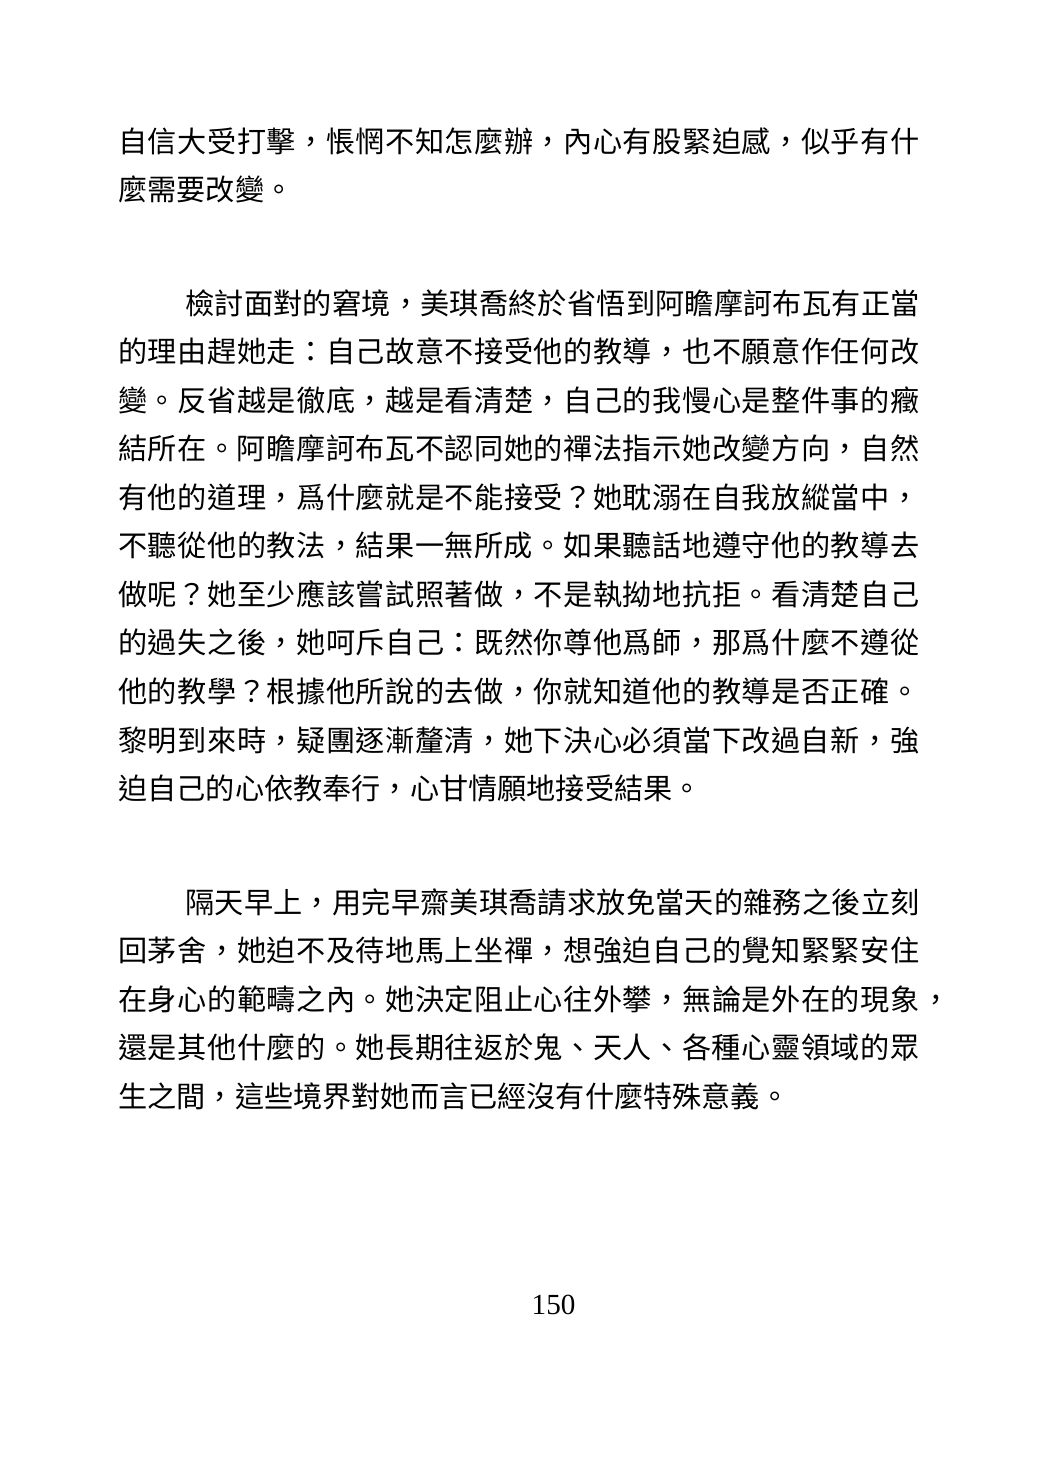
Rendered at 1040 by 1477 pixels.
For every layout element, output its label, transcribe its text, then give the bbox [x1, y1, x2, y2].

text 隔天早上，用完早齋美琪喬請求放免當天的雜務之後立刻回茅舍，她迫不及待地馬上坐禪，想強迫自己的覺知緊緊安住在身心的範疇之內。她決定阻止心往外攀，無論是外在的現象，還是其他什麼的。她長期往返於鬼、天人、各種心靈領域的眾生之間，這些境界對她而言已經沒有什麼特殊意義。 [118, 879, 921, 1116]
text 自信大受打擊，悵惘不知怎麼辦，內心有股緊迫感，似乎有什麼需要改變。 [118, 118, 921, 209]
text 檢討面對的窘境，美琪喬終於省悟到阿瞻摩訶布瓦有正當的理由趕她走：自己故意不接受他的教導，也不願意作任何改變。反省越是徹底，越是看清楚，自己的我慢心是整件事的癥結所在。阿瞻摩訶布瓦不認同她的禪法指示她改變方向，自然有他的道理，爲什麼就是不能接受？她耽溺在自我放縱當中，不聽從他的教法，結果一無所成。如果聽話地遵守他的教導去做呢？她至少應該嘗試照著做，不是執拗地抗拒。看清楚自己的過失之後，她呵斥自己：既然你尊他爲師，那爲什麼不遵從他的教學？根據他所說的去做，你就知道他的教導是否正確。黎明到來時，疑團逐漸釐清，她下決心必須當下改過自新，強迫自己的心依教奉行，心甘情願地接受結果。 [118, 280, 921, 808]
